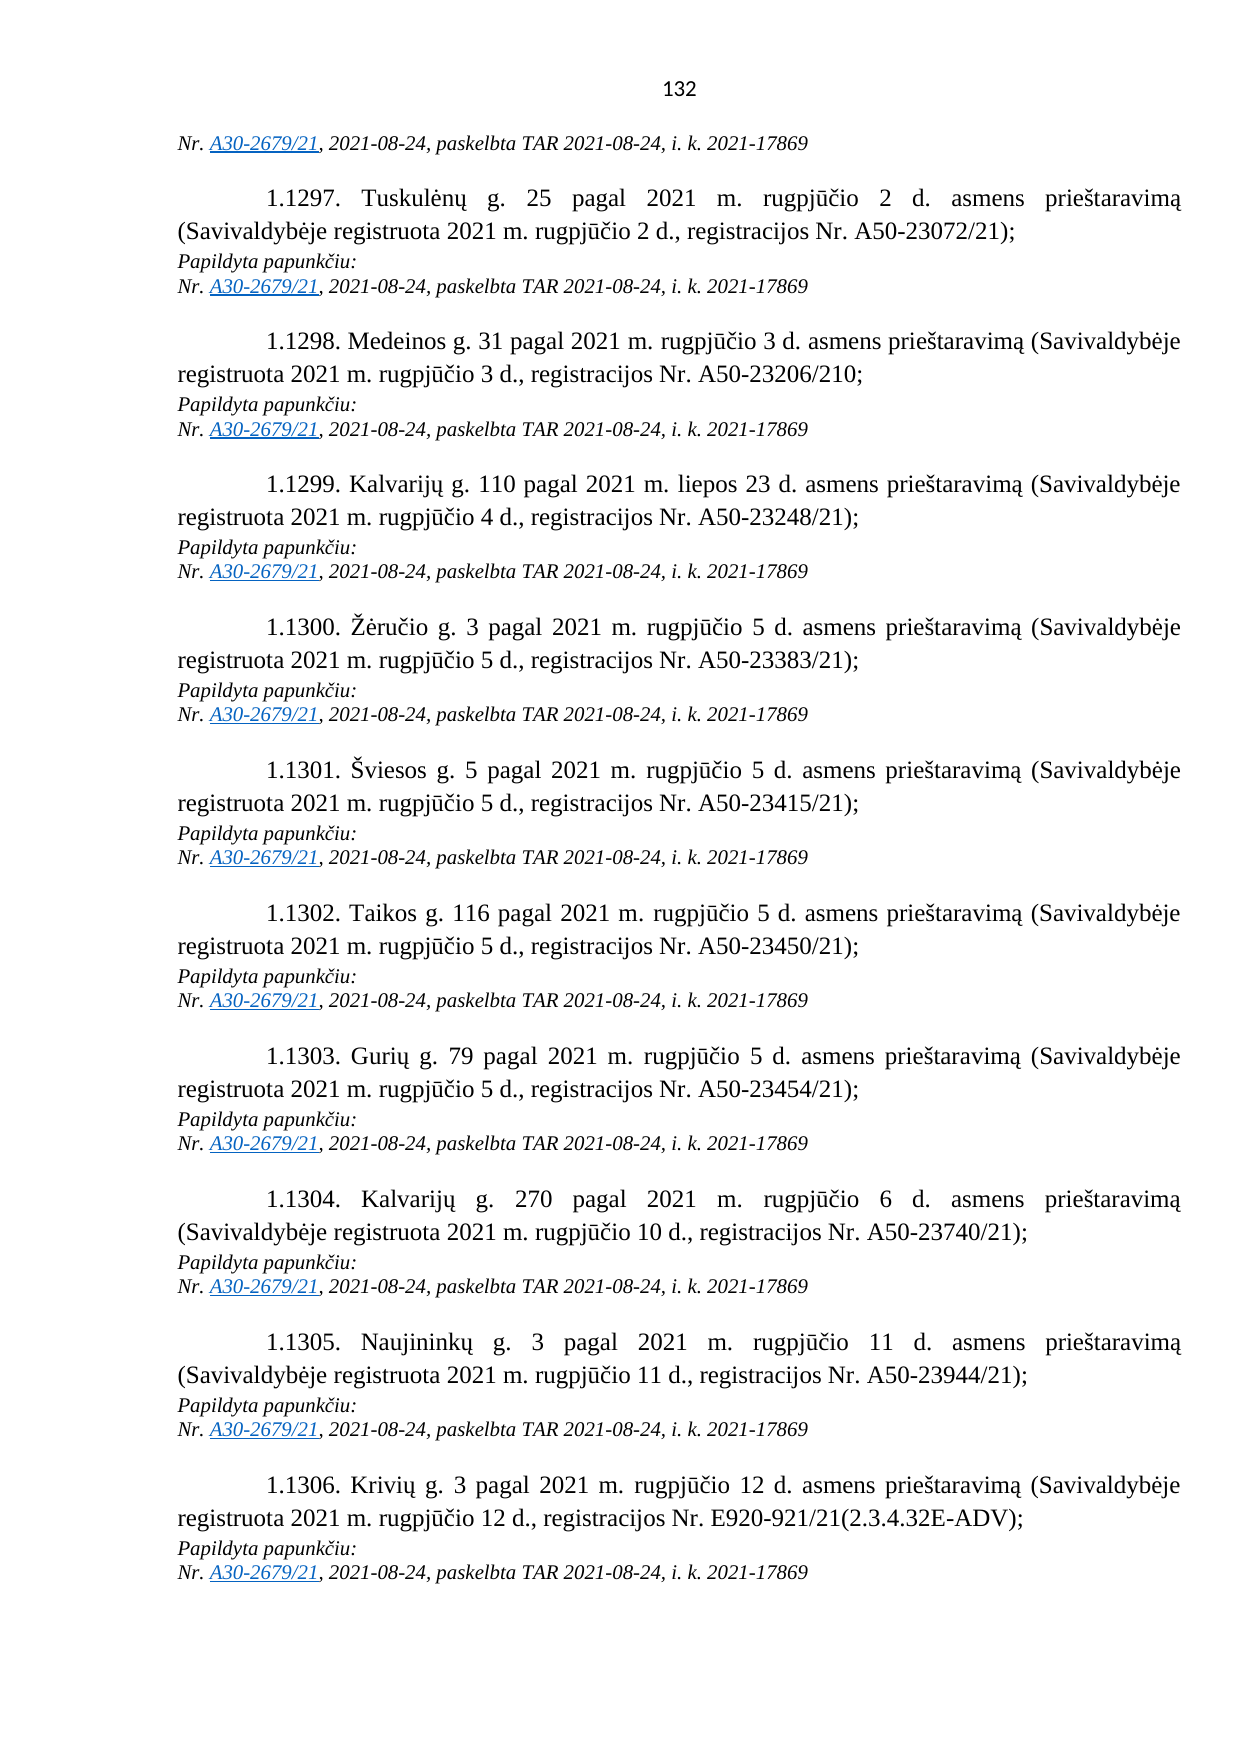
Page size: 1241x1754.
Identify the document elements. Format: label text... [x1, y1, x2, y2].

text 1.1299. Kalvarijų g. 110 pagal 2021 m. liepos 23 d. asmens prieštaravimą (Savivaldybėje registruota 2021 m. rugpjūčio 4 d., registracijos Nr. A50-23248/21); [177, 469, 1181, 531]
text 1.1306. Krivių g. 3 pagal 2021 m. rugpjūčio 12 d. asmens prieštaravimą (Savivaldybėje registruota 2021 m. rugpjūčio 12 d., registracijos Nr. E920-921/21(2.3.4.32E-ADV); [177, 1470, 1181, 1531]
text 1.1304. Kalvarijų g. 270 pagal 2021 m. rugpjūčio 6 d. asmens prieštaravimą (Savivaldybėje registruota 2021 m. rugpjūčio 10 d., registracijos Nr. A50-23740/21); [177, 1184, 1181, 1246]
text 1.1300. Žėručio g. 3 pagal 2021 m. rugpjūčio 5 d. asmens prieštaravimą (Savivaldybėje registruota 2021 m. rugpjūčio 5 d., registracijos Nr. A50-23383/21); [177, 612, 1181, 674]
text 1.1298. Medeinos g. 31 pagal 2021 m. rugpjūčio 3 d. asmens prieštaravimą (Savivaldybėje registruota 2021 m. rugpjūčio 3 d., registracijos Nr. A50-23206/210; [177, 326, 1181, 388]
text Papildyta papunkčiu: [177, 1393, 1181, 1417]
text Nr. A30-2679/21, 2021-08-24, paskelbta TAR 2021-08-24, i. k. 2021-17869 [177, 416, 1181, 441]
text Nr. A30-2679/21, 2021-08-24, paskelbta TAR 2021-08-24, i. k. 2021-17869 [177, 1274, 1181, 1298]
text Nr. A30-2679/21, 2021-08-24, paskelbta TAR 2021-08-24, i. k. 2021-17869 [177, 131, 1181, 155]
text Papildyta papunkčiu: [177, 678, 1181, 702]
text Papildyta papunkčiu: [177, 821, 1181, 845]
text 1.1301. Šviesos g. 5 pagal 2021 m. rugpjūčio 5 d. asmens prieštaravimą (Savivaldybėje registruota 2021 m. rugpjūčio 5 d., registracijos Nr. A50-23415/21); [177, 755, 1181, 817]
text Nr. A30-2679/21, 2021-08-24, paskelbta TAR 2021-08-24, i. k. 2021-17869 [177, 988, 1181, 1012]
text Nr. A30-2679/21, 2021-08-24, paskelbta TAR 2021-08-24, i. k. 2021-17869 [177, 273, 1181, 298]
text 1.1302. Taikos g. 116 pagal 2021 m. rugpjūčio 5 d. asmens prieštaravimą (Savivaldybėje registruota 2021 m. rugpjūčio 5 d., registracijos Nr. A50-23450/21); [177, 898, 1181, 960]
text Nr. A30-2679/21, 2021-08-24, paskelbta TAR 2021-08-24, i. k. 2021-17869 [177, 559, 1181, 583]
text Nr. A30-2679/21, 2021-08-24, paskelbta TAR 2021-08-24, i. k. 2021-17869 [177, 845, 1181, 869]
text Nr. A30-2679/21, 2021-08-24, paskelbta TAR 2021-08-24, i. k. 2021-17869 [177, 1560, 1181, 1584]
text Papildyta papunkčiu: [177, 535, 1181, 559]
text Papildyta papunkčiu: [177, 1536, 1181, 1560]
text 1.1305. Naujininkų g. 3 pagal 2021 m. rugpjūčio 11 d. asmens prieštaravimą (Savivaldybėje registruota 2021 m. rugpjūčio 11 d., registracijos Nr. A50-23944/21); [177, 1327, 1181, 1388]
text Nr. A30-2679/21, 2021-08-24, paskelbta TAR 2021-08-24, i. k. 2021-17869 [177, 1417, 1181, 1441]
text 1.1303. Gurių g. 79 pagal 2021 m. rugpjūčio 5 d. asmens prieštaravimą (Savivaldybėje registruota 2021 m. rugpjūčio 5 d., registracijos Nr. A50-23454/21); [177, 1041, 1181, 1103]
text 1.1297. Tuskulėnų g. 25 pagal 2021 m. rugpjūčio 2 d. asmens prieštaravimą (Savivaldybėje registruota 2021 m. rugpjūčio 2 d., registracijos Nr. A50-23072/21); [177, 183, 1181, 245]
text Papildyta papunkčiu: [177, 1107, 1181, 1131]
text Nr. A30-2679/21, 2021-08-24, paskelbta TAR 2021-08-24, i. k. 2021-17869 [177, 702, 1181, 726]
text Papildyta papunkčiu: [177, 1250, 1181, 1274]
text Papildyta papunkčiu: [177, 392, 1181, 416]
text Nr. A30-2679/21, 2021-08-24, paskelbta TAR 2021-08-24, i. k. 2021-17869 [177, 1131, 1181, 1155]
text Papildyta papunkčiu: [177, 249, 1181, 273]
text Papildyta papunkčiu: [177, 964, 1181, 988]
